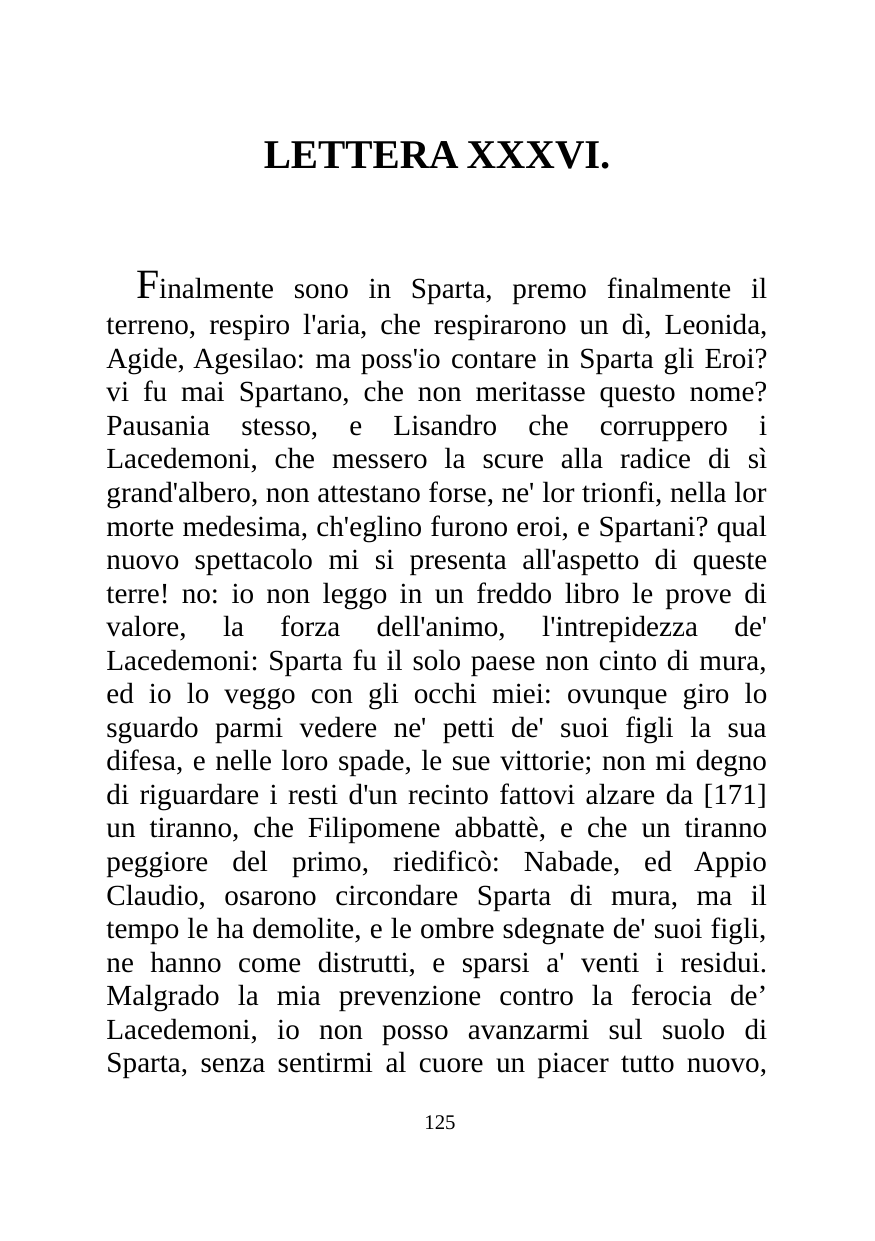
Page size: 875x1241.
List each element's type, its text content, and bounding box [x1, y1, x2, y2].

subtitle LETTERA XXXVI. [106, 130, 768, 177]
text Finalmente sono in Sparta, premo finalmente il terreno, respiro l'aria, che respirarono un dì, Leonida, Agide, Agesilao: ma poss'io contare in Sparta gli Eroi? vi fu mai Spartano, che non meritasse questo nome? Pausania stesso, e Lisandro che corruppero i Lacedemoni, che messero la scure alla radice di sì grand'albero, non attestano forse, ne' lor trionfi, nella lor morte medesima, ch'eglino furono eroi, e Spartani? qual nuovo spettacolo mi si presenta all'aspetto di queste terre! no: io non leggo in un freddo libro le prove di valore, la forza dell'animo, l'intrepidezza de' Lacedemoni: Sparta fu il solo paese non cinto di mura, ed io lo veggo con gli occhi miei: ovunque giro lo sguardo parmi vedere ne' petti de' suoi figli la sua difesa, e nelle loro spade, le sue vittorie; non mi degno di riguardare i resti d'un recinto fattovi alzare da [171] un tiranno, che Filipomene abbattè, e che un tiranno peggiore del primo, riedificò: Nabade, ed Appio Claudio, osarono circondare Sparta di mura, ma il tempo le ha demolite, e le ombre sdegnate de' suoi figli, ne hanno come distrutti, e sparsi a' venti i residui. Malgrado la mia prevenzione contro la ferocia de’ Lacedemoni, io non posso avanzarmi sul suolo di Sparta, senza sentirmi al cuore un piacer tutto nuovo, [106, 259, 768, 1079]
